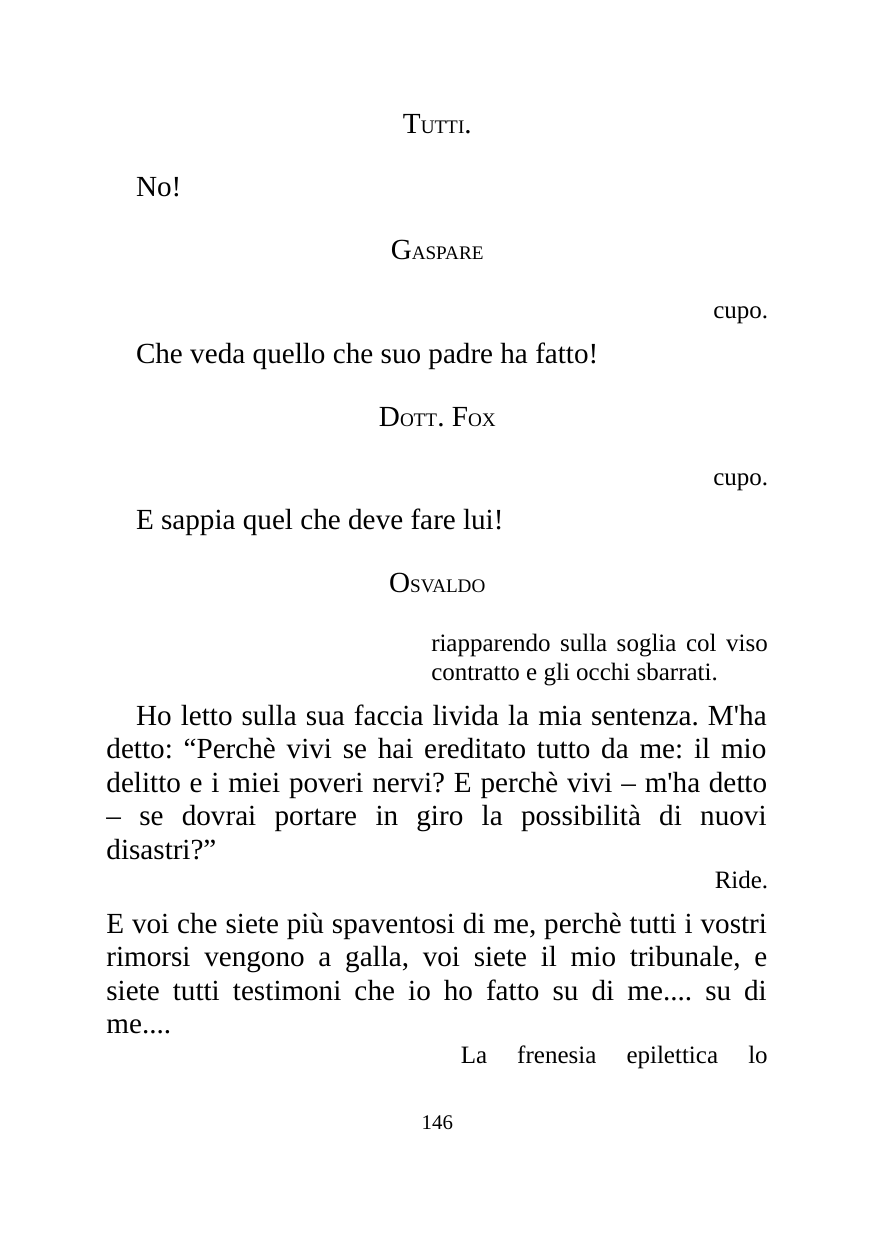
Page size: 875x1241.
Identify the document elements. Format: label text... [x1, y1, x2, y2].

text Ride. [431, 865, 768, 894]
text Osvaldo [106, 565, 768, 599]
text Che veda quello che suo padre ha fatto! [106, 336, 768, 369]
text Tutti. [106, 106, 768, 140]
text cupo. [431, 295, 768, 324]
text Ho letto sulla sua faccia livida la mia sentenza. M'ha detto: “Perchè vivi se hai ereditato tutto da me: il mio delitto e i miei poveri nervi? E perchè vivi – m'ha detto – se dovrai portare in giro la possibilità di nuovi disastri?” [106, 698, 768, 865]
text E sappia quel che deve fare lui! [106, 502, 768, 536]
text E voi che siete più spaventosi di me, perchè tutti i vostri rimorsi vengono a galla, voi siete il mio tribunale, e siete tutti testimoni che io ho fatto su di me.... su di me.... [106, 906, 768, 1040]
text No! [106, 169, 768, 203]
text riapparendo sulla soglia col viso contratto e gli occhi sbarrati. [431, 628, 768, 686]
text Dott. Fox [106, 399, 768, 432]
text Gaspare [106, 232, 768, 266]
text La frenesia epilettica lo [431, 1040, 768, 1069]
text cupo. [431, 462, 768, 491]
